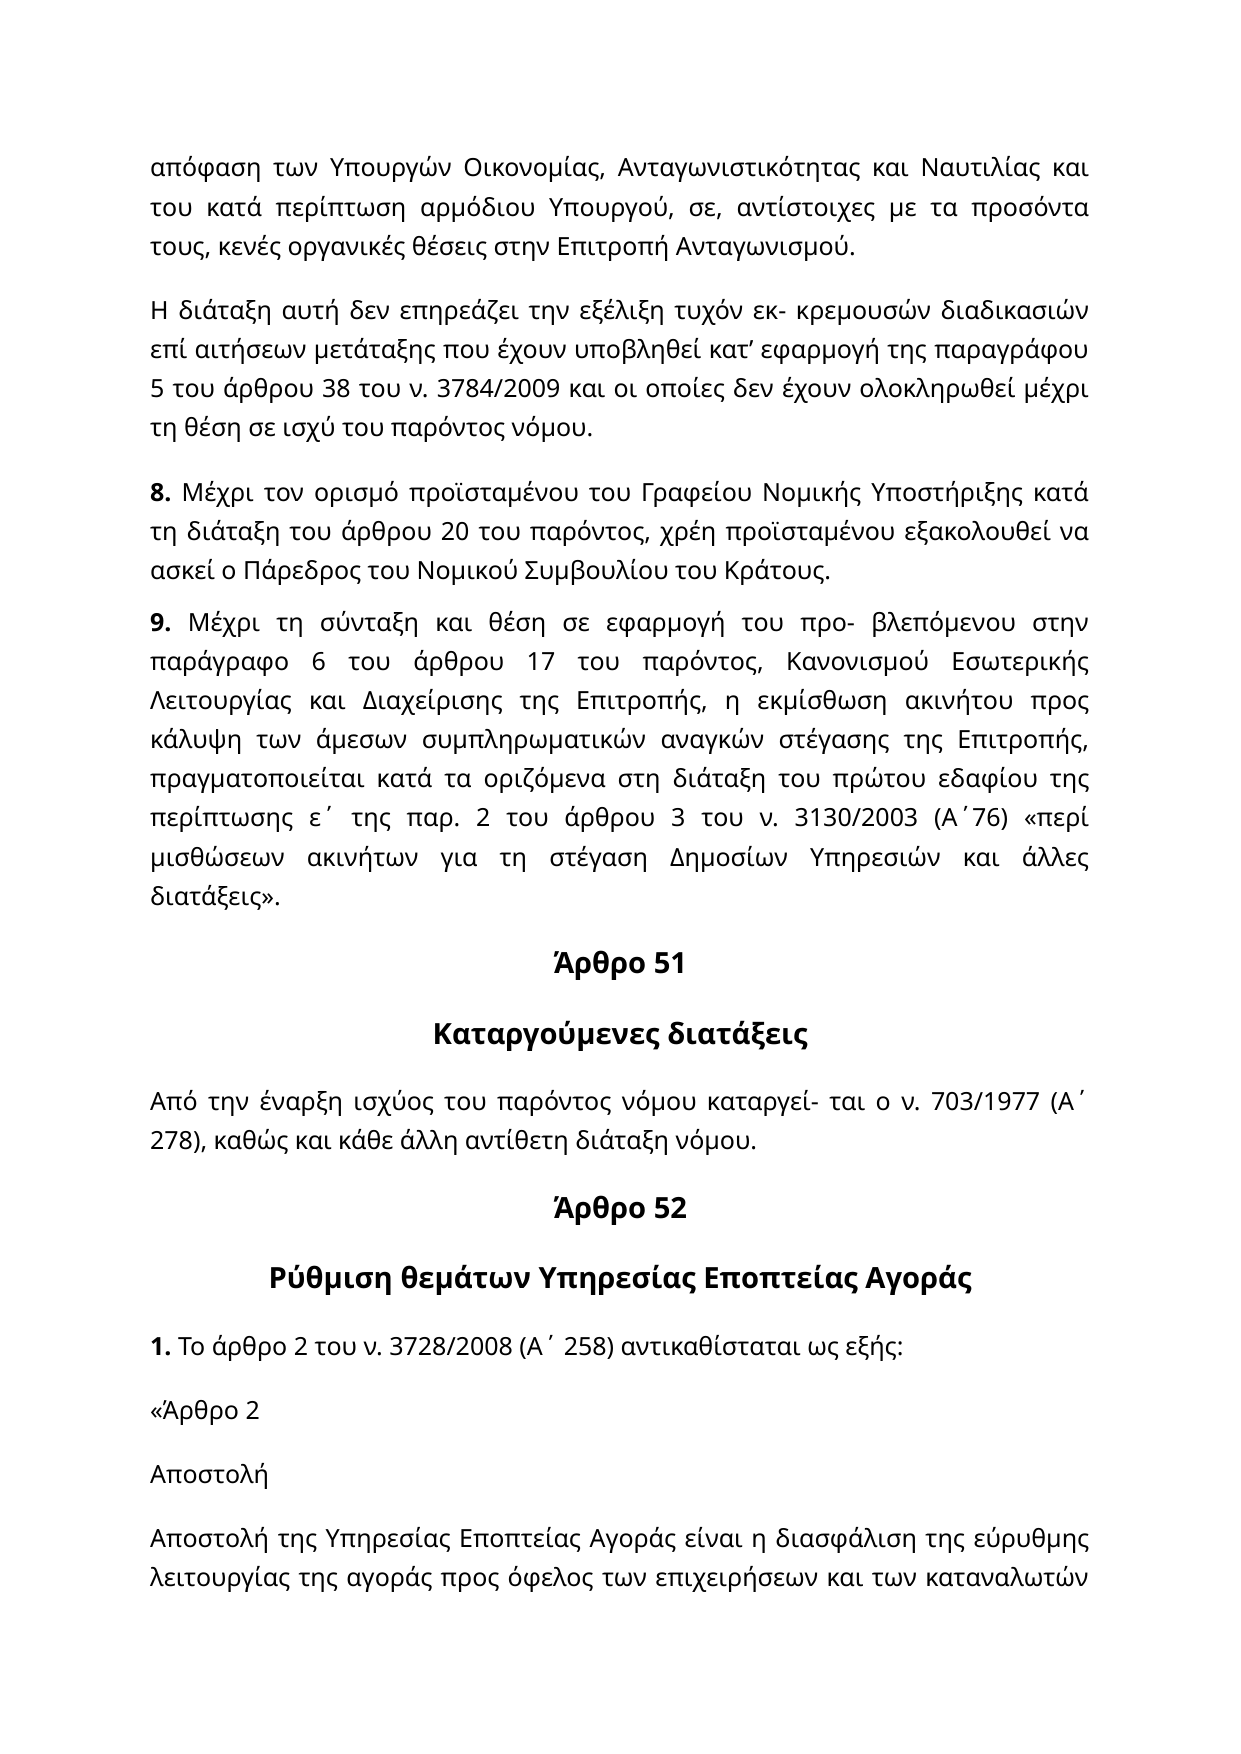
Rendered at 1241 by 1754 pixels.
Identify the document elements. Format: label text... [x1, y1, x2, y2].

subtitle Καταργούμενες διατάξεις [150, 1013, 1090, 1053]
text Αποστολή [150, 1457, 1090, 1491]
text Η διάταξη αυτή δεν επηρεάζει την εξέλιξη τυχόν εκ- κρεμουσών διαδικασιών επί αιτήσεων μετάταξης που έχουν υποβληθεί κατ’ εφαρμογή της παραγράφου 5 του άρθρου 38 του ν. 3784/2009 και οι οποίες δεν έχουν ολοκληρωθεί μέχρι τη θέση σε ισχύ του παρόντος νόμου. [150, 292, 1090, 444]
subtitle Ρύθμιση θεμάτων Υπηρεσίας Εποπτείας Αγοράς [150, 1258, 1090, 1297]
text 9. Μέχρι τη σύνταξη και θέση σε εφαρμογή του προ- βλεπόμενου στην παράγραφο 6 του άρθρου 17 του παρόντος, Κανονισμού Εσωτερικής Λειτουργίας και Διαχείρισης της Επιτροπής, η εκμίσθωση ακινήτου προς κάλυψη των άμεσων συμπληρωματικών αναγκών στέγασης της Επιτροπής, πραγματοποιείται κατά τα οριζόμενα στη διάταξη του πρώτου εδαφίου της περίπτωσης ε΄ της παρ. 2 του άρθρου 3 του ν. 3130/2003 (Α΄76) «περί μισθώσεων ακινήτων για τη στέγαση Δημοσίων Υπηρεσιών και άλλες διατάξεις». [150, 604, 1090, 912]
text απόφαση των Υπουργών Οικονομίας, Ανταγωνιστικότητας και Ναυτιλίας και του κατά περίπτωση αρμόδιου Υπουργού, σε, αντίστοιχες με τα προσόντα τους, κενές οργανικές θέσεις στην Επιτροπή Ανταγωνισμού. [150, 150, 1090, 262]
text Από την έναρξη ισχύος του παρόντος νόμου καταργεί- ται ο ν. 703/1977 (Α΄ 278), καθώς και κάθε άλλη αντίθετη διάταξη νόμου. [150, 1084, 1090, 1157]
text «Άρθρο 2 [150, 1392, 1090, 1427]
text 8. Μέχρι τον ορισμό προϊσταμένου του Γραφείου Νομικής Υποστήριξης κατά τη διάταξη του άρθρου 20 του παρόντος, χρέη προϊσταμένου εξακολουθεί να ασκεί ο Πάρεδρος του Νομικού Συμβουλίου του Κράτους. [150, 474, 1090, 587]
subtitle Άρθρο 52 [150, 1187, 1090, 1227]
subtitle Άρθρο 51 [150, 942, 1090, 982]
text Αποστολή της Υπηρεσίας Εποπτείας Αγοράς είναι η διασφάλιση της εύρυθμης λειτουργίας της αγοράς προς όφελος των επιχειρήσεων και των καταναλωτών [150, 1521, 1090, 1594]
text 1. Το άρθρο 2 του ν. 3728/2008 (Α΄ 258) αντικαθίσταται ως εξής: [150, 1328, 1090, 1362]
